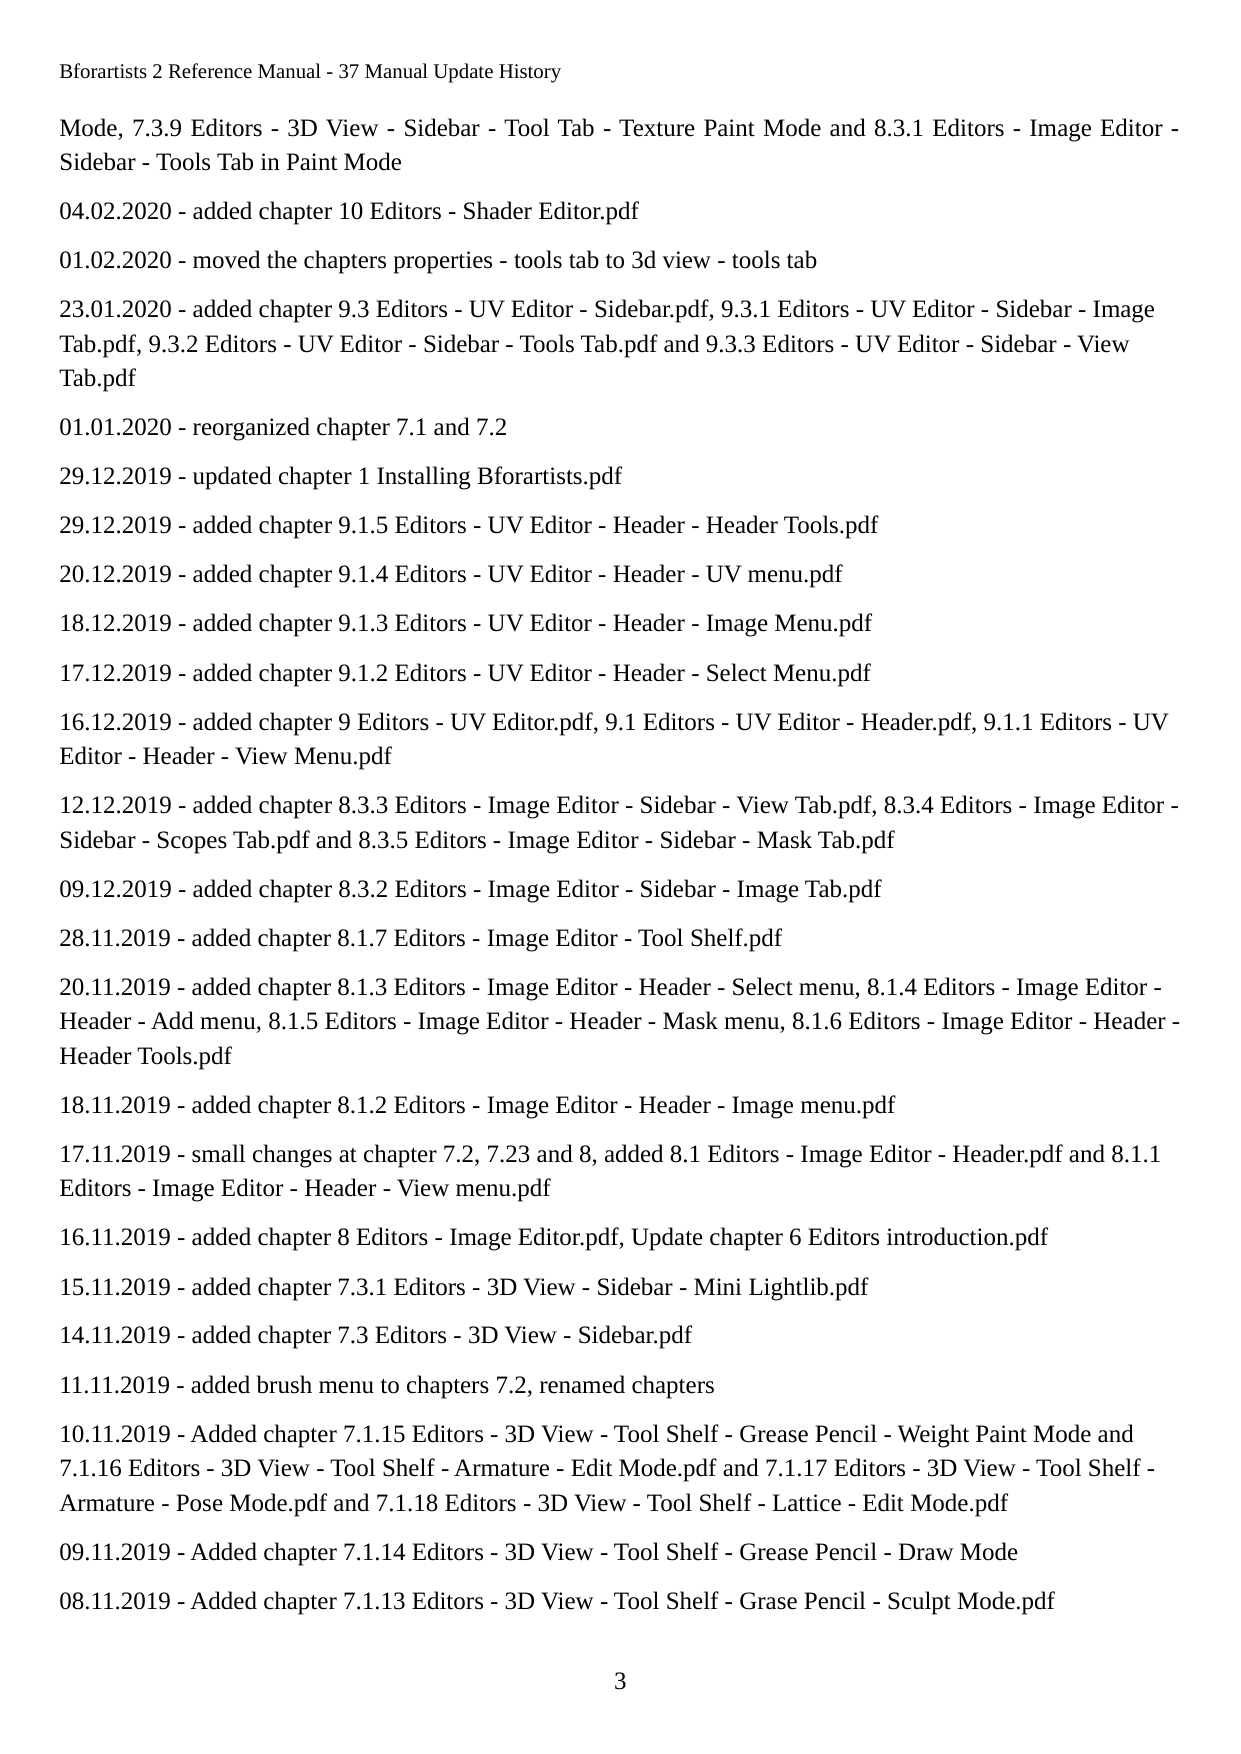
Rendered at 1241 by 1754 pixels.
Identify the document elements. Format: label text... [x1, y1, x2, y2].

text Mode, 7.3.9 Editors - 3D View - Sidebar - Tool Tab - Texture Paint Mode and 8.3.1 Editors - Image Editor - Sidebar - Tools Tab in Paint Mode [59, 113, 1181, 176]
text 18.12.2019 - added chapter 9.1.3 Editors - UV Editor - Header - Image Menu.pdf [59, 608, 1181, 637]
text 28.11.2019 - added chapter 8.1.7 Editors - Image Editor - Tool Shelf.pdf [59, 923, 1181, 952]
text 17.12.2019 - added chapter 9.1.2 Editors - UV Editor - Header - Select Menu.pdf [59, 658, 1181, 686]
text 01.01.2020 - reorganized chapter 7.1 and 7.2 [59, 412, 1181, 441]
text 17.11.2019 - small changes at chapter 7.2, 7.23 and 8, added 8.1 Editors - Image Editor - Header.pdf and 8.1.1 Editors - Image Editor - Header - View menu.pdf [59, 1139, 1181, 1202]
text 14.11.2019 - added chapter 7.3 Editors - 3D View - Sidebar.pdf [59, 1321, 1181, 1349]
text 29.12.2019 - added chapter 9.1.5 Editors - UV Editor - Header - Header Tools.pdf [59, 510, 1181, 539]
text 16.11.2019 - added chapter 8 Editors - Image Editor.pdf, Update chapter 6 Editors introduction.pdf [59, 1222, 1181, 1251]
text 29.12.2019 - updated chapter 1 Installing Bforartists.pdf [59, 461, 1181, 490]
text 10.11.2019 - Added chapter 7.1.15 Editors - 3D View - Tool Shelf - Grease Pencil - Weight Paint Mode and 7.1.16 Editors - 3D View - Tool Shelf - Armature - Edit Mode.pdf and 7.1.17 Editors - 3D View - Tool Shelf - Armature - Pose Mode.pdf and 7.1.18 Editors - 3D View - Tool Shelf - Lattice - Edit Mode.pdf [59, 1419, 1181, 1516]
text 09.12.2019 - added chapter 8.3.2 Editors - Image Editor - Sidebar - Image Tab.pdf [59, 874, 1181, 902]
text 09.11.2019 - Added chapter 7.1.14 Editors - 3D View - Tool Shelf - Grease Pencil - Draw Mode [59, 1537, 1181, 1566]
text 04.02.2020 - added chapter 10 Editors - Shader Editor.pdf [59, 196, 1181, 225]
text 15.11.2019 - added chapter 7.3.1 Editors - 3D View - Sidebar - Mini Lightlib.pdf [59, 1272, 1181, 1300]
text 18.11.2019 - added chapter 8.1.2 Editors - Image Editor - Header - Image menu.pdf [59, 1090, 1181, 1119]
text 16.12.2019 - added chapter 9 Editors - UV Editor.pdf, 9.1 Editors - UV Editor - Header.pdf, 9.1.1 Editors - UV Editor - Header - View Menu.pdf [59, 707, 1181, 770]
text 20.11.2019 - added chapter 8.1.3 Editors - Image Editor - Header - Select menu, 8.1.4 Editors - Image Editor - Header - Add menu, 8.1.5 Editors - Image Editor - Header - Mask menu, 8.1.6 Editors - Image Editor - Header - Header Tools.pdf [59, 972, 1181, 1069]
text 20.12.2019 - added chapter 9.1.4 Editors - UV Editor - Header - UV menu.pdf [59, 559, 1181, 588]
text 11.11.2019 - added brush menu to chapters 7.2, renamed chapters [59, 1370, 1181, 1398]
text 12.12.2019 - added chapter 8.3.3 Editors - Image Editor - Sidebar - View Tab.pdf, 8.3.4 Editors - Image Editor - Sidebar - Scopes Tab.pdf and 8.3.5 Editors - Image Editor - Sidebar - Mask Tab.pdf [59, 790, 1181, 853]
text 08.11.2019 - Added chapter 7.1.13 Editors - 3D View - Tool Shelf - Grase Pencil - Sculpt Mode.pdf [59, 1586, 1181, 1614]
text 01.02.2020 - moved the chapters properties - tools tab to 3d view - tools tab [59, 245, 1181, 274]
text 23.01.2020 - added chapter 9.3 Editors - UV Editor - Sidebar.pdf, 9.3.1 Editors - UV Editor - Sidebar - Image Tab.pdf, 9.3.2 Editors - UV Editor - Sidebar - Tools Tab.pdf and 9.3.3 Editors - UV Editor - Sidebar - View Tab.pdf [59, 294, 1181, 392]
